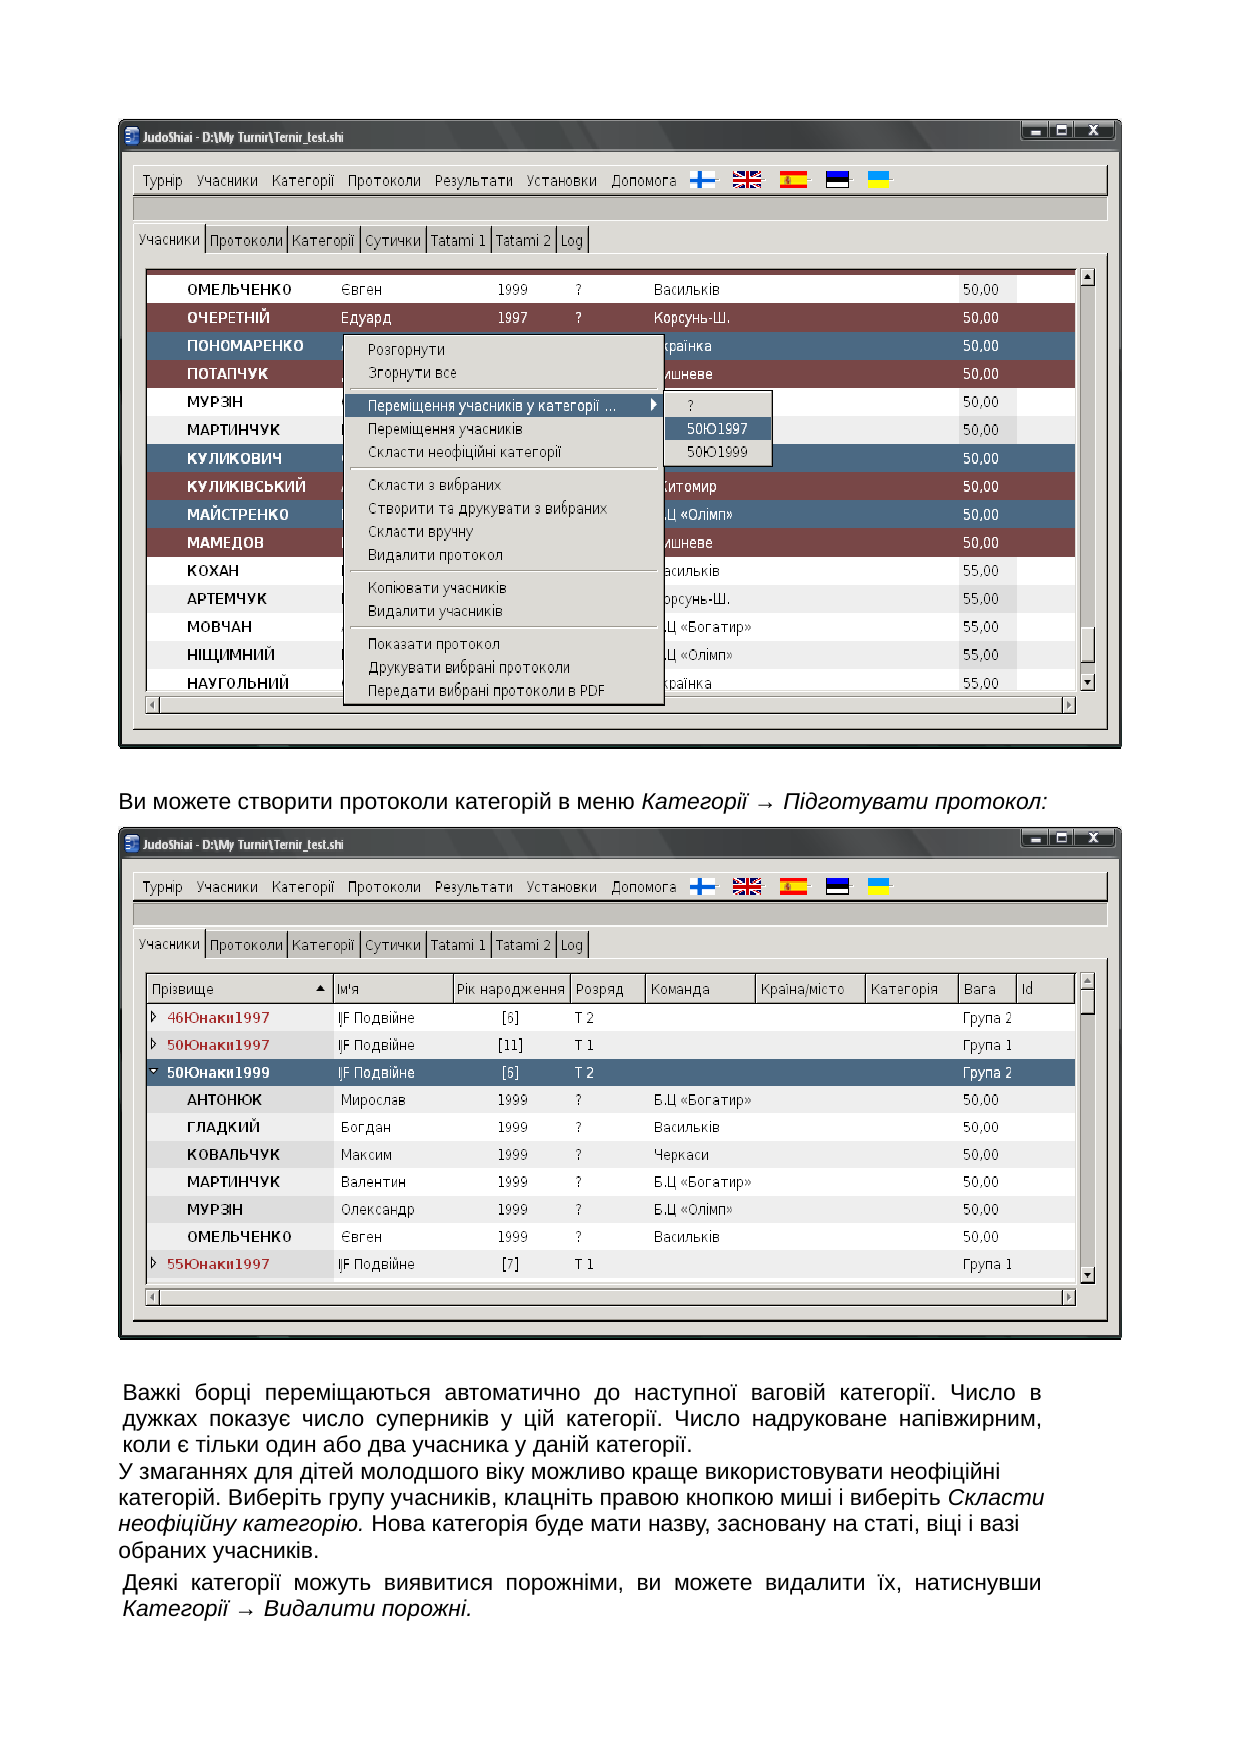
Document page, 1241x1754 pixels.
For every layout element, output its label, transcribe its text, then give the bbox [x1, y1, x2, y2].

text Важкі борці переміщаються автоматично до наступної ваговій категорії. Число в дужках показує число суперників у цій категорії. Число надруковане напівжирним, коли є тільки один або два учасника у даній категорії. [122, 1378, 1043, 1458]
text Ви можете створити протоколи категорій в меню Категорії → Підготувати протокол: [118, 788, 1122, 814]
picture [118, 826, 1122, 1340]
text У змаганнях для дітей молодшого віку можливо краще використовувати неофіційні категорій. Виберіть групу учасників, клацніть правою кнопкою миші і виберіть Скласти неофіційну категорію. Нова категорія буде мати назву, засновану на статі, віці і вазі обраних учасників. [118, 1458, 1099, 1563]
picture [118, 118, 1122, 749]
text Деякі категорії можуть виявитися порожніми, ви можете видалити їх, натиснувши Категорії → Видалити порожні. [122, 1569, 1043, 1622]
